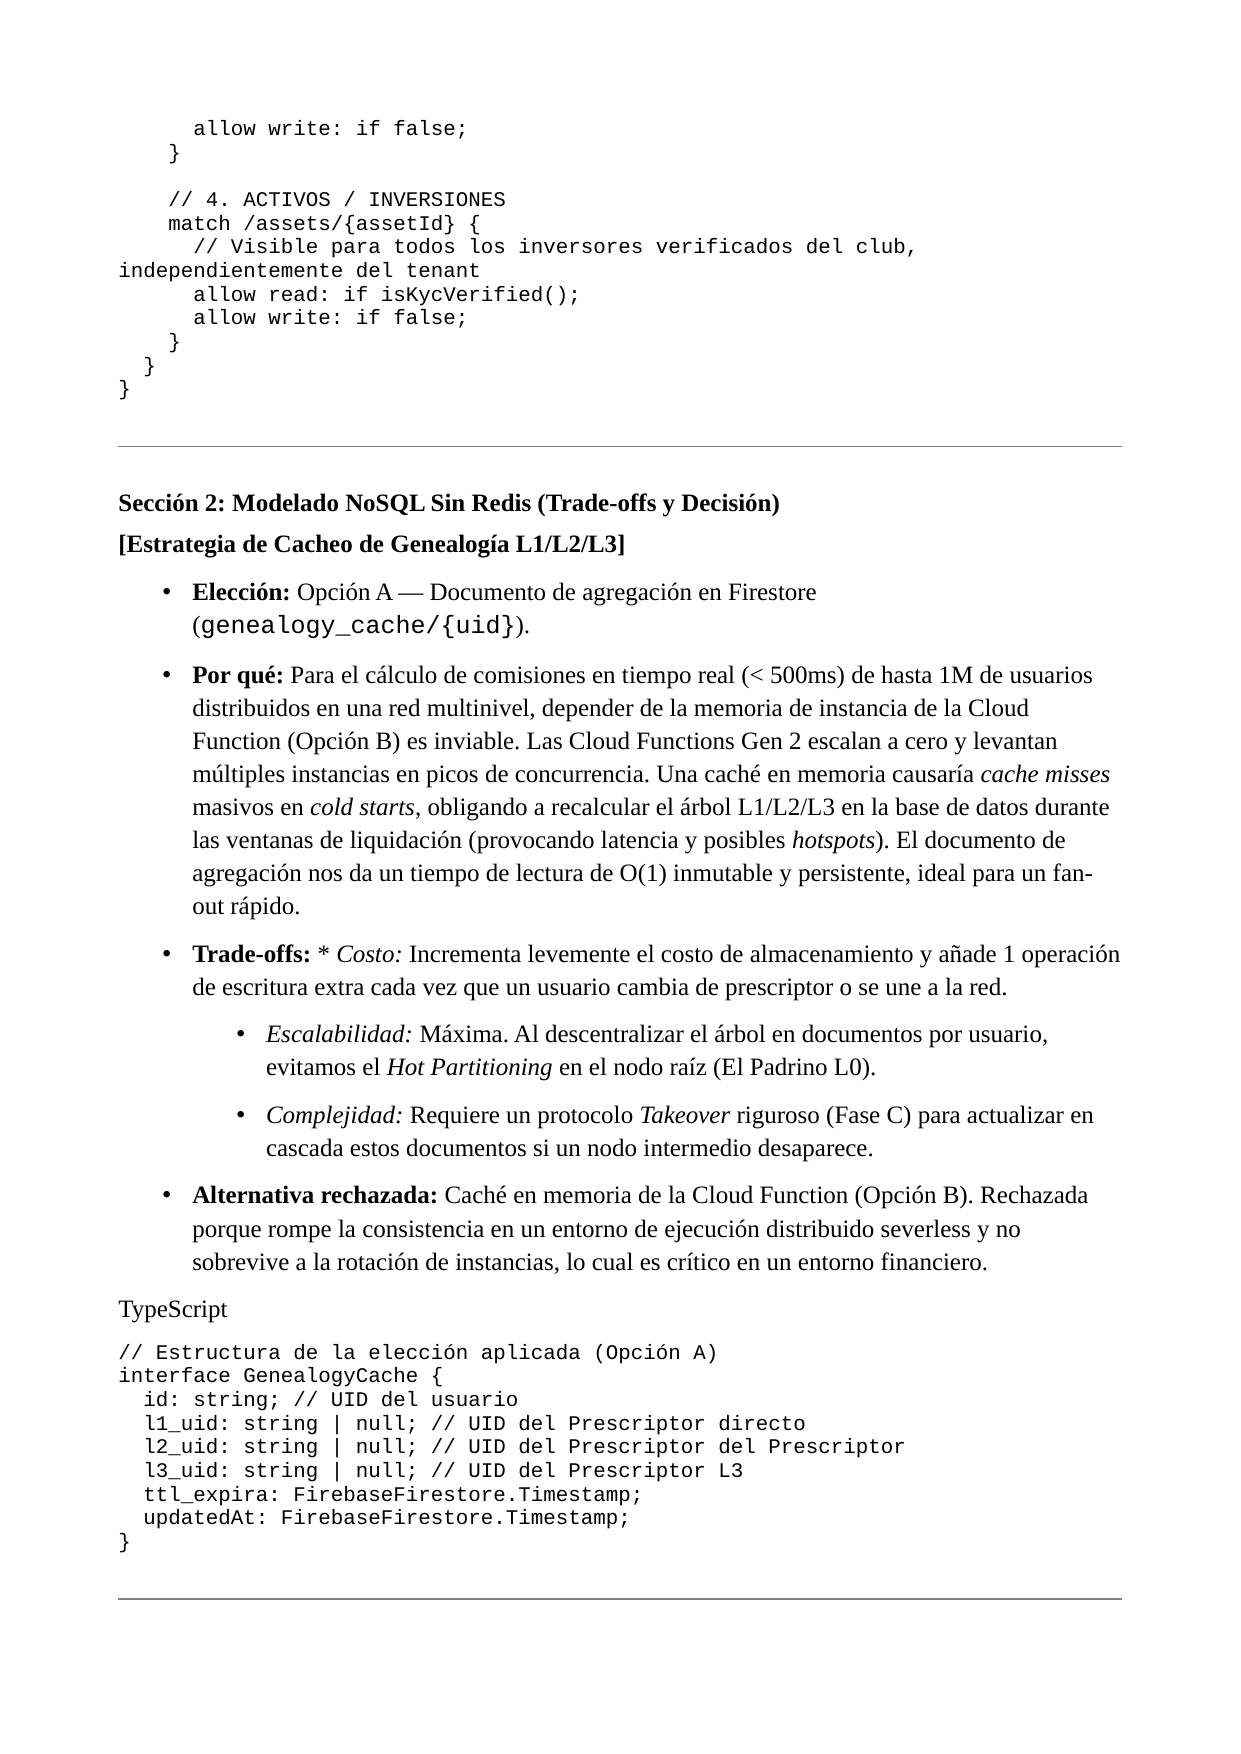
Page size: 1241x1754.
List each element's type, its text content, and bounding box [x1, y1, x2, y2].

table_cell Sección 2: Modelado NoSQL Sin Redis (Trade-offs y Decisión) [Estrategia de Cacheo de Genealogía L1/L2/L3] Elección: Opción A — Documento de agregación en Firestore (genealogy_cache/{uid}). Por qué: Para el cálculo de comisiones en tiempo real (< 500ms) de hasta 1M de usuarios distribuidos en una red multinivel, depender de la memoria de instancia de la Cloud Function (Opción B) es inviable. Las Cloud Functions Gen 2 escalan a cero y levantan múltiples instancias en picos de concurrencia. Una caché en memoria causaría cache misses masivos en cold starts, obligando a recalcular el árbol L1/L2/L3 en la base de datos durante las ventanas de liquidación (provocando latencia y posibles hotspots). El documento de agregación nos da un tiempo de lectura de O(1) inmutable y persistente, ideal para un fan-out rápido. Trade-offs: * Costo: Incrementa levemente el costo de almacenamiento y añade 1 operación de escritura extra cada vez que un usuario cambia de prescriptor o se une a la red. Escalabilidad: Máxima. Al descentralizar el árbol en documentos por usuario, evitamos el Hot Partitioning en el nodo raíz (El Padrino L0). Complejidad: Requiere un protocolo Takeover riguroso (Fase C) para actualizar en cascada estos documentos si un nodo intermedio desaparece. Alternativa rechazada: Caché en memoria de la Cloud Function (Opción B). Rechazada porque rompe la consistencia en un entorno de ejecución distribuido severless y no sobrevive a la rotación de instancias, lo cual es crítico en un entorno financiero. TypeScript // Estructura de la elección aplicada (Opción A) interface GenealogyCache { id: string; // UID del usuario l1_uid: string | null; // UID del Prescriptor directo l2_uid: string | null; // UID del Prescriptor del Prescriptor l3_uid: string | null; // UID del Prescriptor L3 ttl_expira: FirebaseFirestore.Timestamp; updatedAt: FirebaseFirestore.Timestamp; } [118, 447, 1122, 1598]
table_cell allow write: if false; } // 4. ACTIVOS / INVERSIONES match /assets/{assetId} { // Visible para todos los inversores verificados del club, independientemente del tenant allow read: if isKycVerified(); allow write: if false; } } } [118, 118, 1122, 446]
